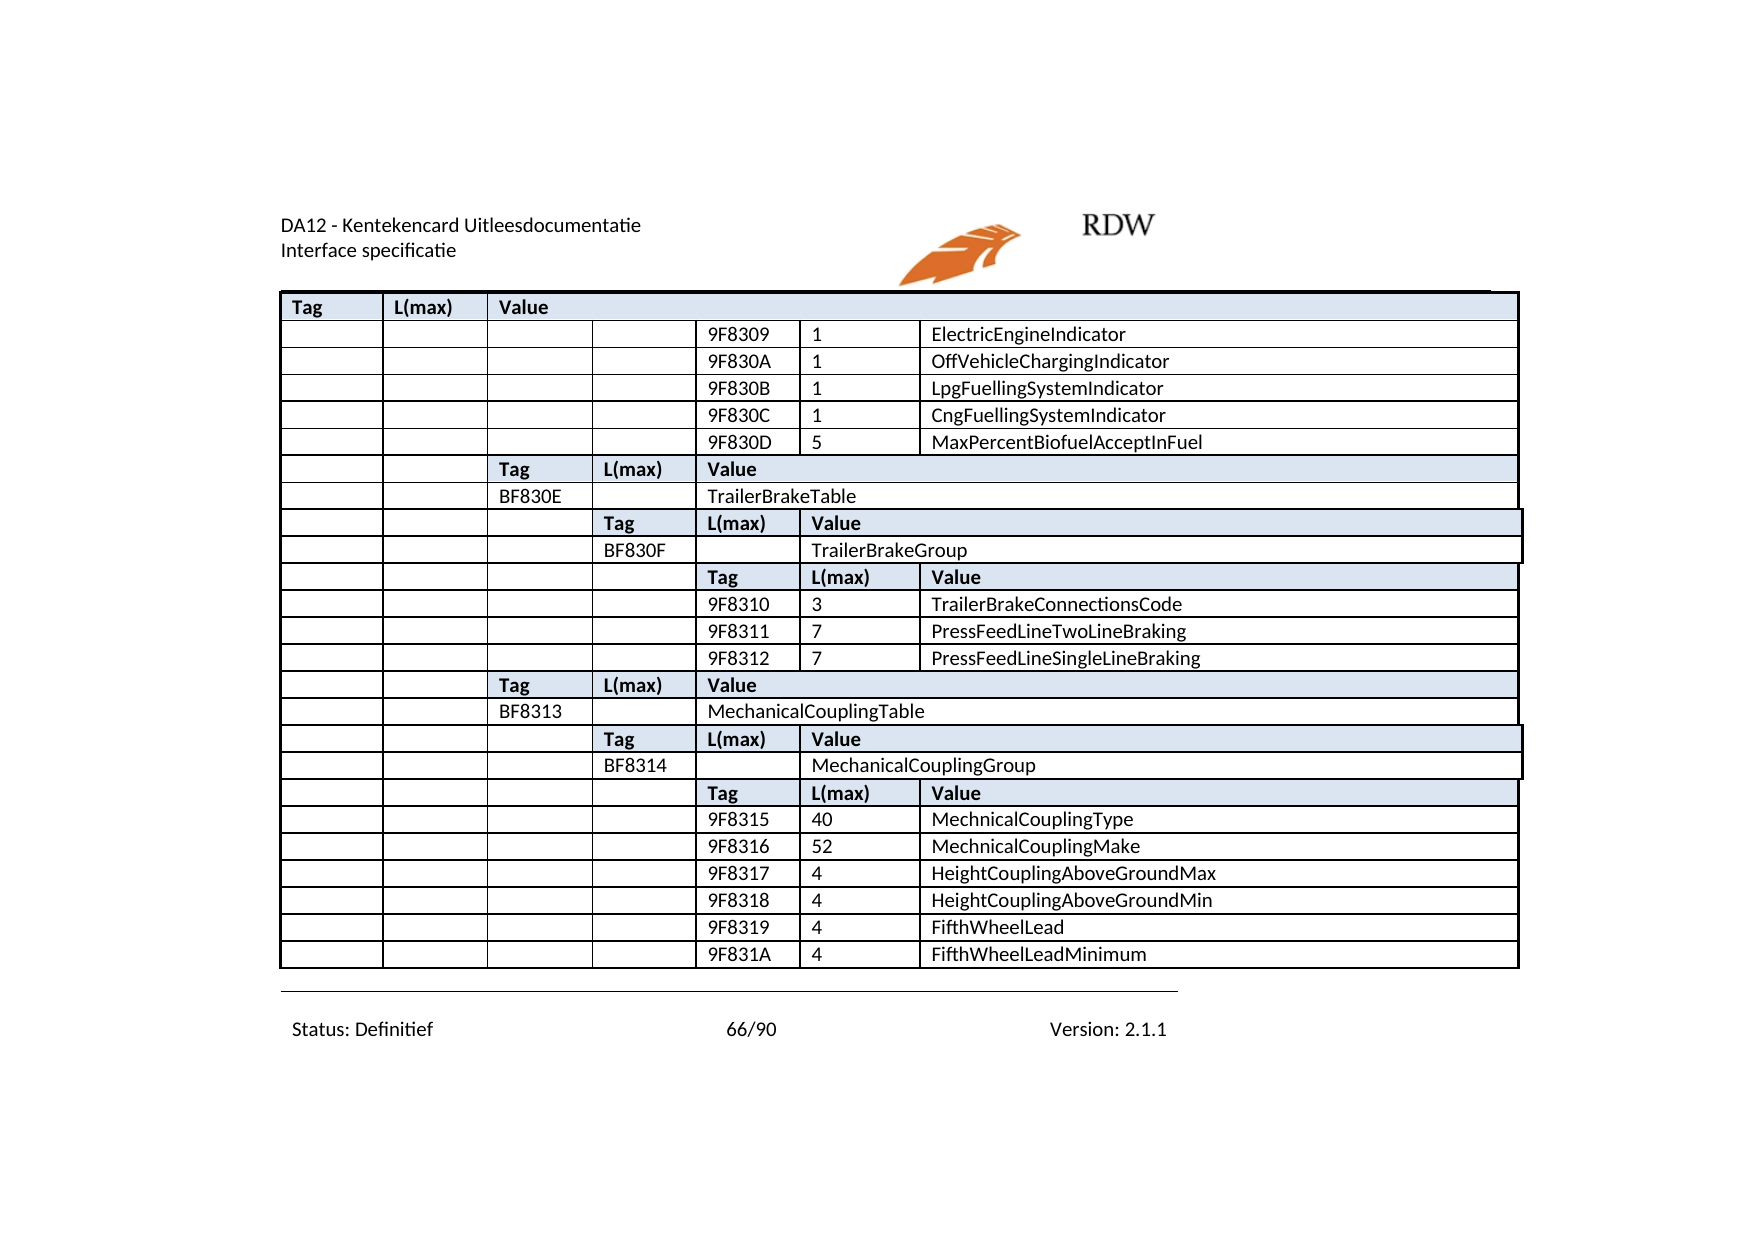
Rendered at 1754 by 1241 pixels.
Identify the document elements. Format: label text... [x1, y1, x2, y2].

table_cell [488, 780, 592, 805]
table_cell 5 [801, 429, 919, 454]
table_cell Value [801, 726, 1521, 751]
table_cell MechnicalCouplingMake [921, 834, 1517, 859]
table_header Value [488, 294, 1517, 319]
table_cell [282, 456, 382, 481]
table_cell [1523, 913, 1528, 940]
table_cell 4 [801, 861, 919, 886]
table_cell [1523, 481, 1528, 508]
table_cell 1 [801, 321, 919, 346]
table_cell [488, 429, 592, 454]
table_cell [282, 645, 382, 670]
table_cell [384, 375, 487, 400]
table_cell [1528, 400, 1533, 427]
table_cell [384, 429, 487, 454]
table_cell [1523, 428, 1528, 454]
table_cell [488, 861, 592, 886]
table_cell [282, 564, 382, 589]
table_cell [488, 888, 592, 913]
table_cell [593, 834, 695, 859]
table_cell MechnicalCouplingType [921, 807, 1517, 832]
table_cell 52 [801, 834, 919, 859]
table_cell [1523, 562, 1528, 589]
table_cell [384, 591, 487, 616]
table_cell [1523, 346, 1528, 373]
table_header [1523, 291, 1528, 319]
table_cell [282, 618, 382, 643]
table_cell [282, 429, 382, 454]
table_cell [384, 564, 487, 589]
table_cell 9F831A [697, 942, 799, 967]
table_cell [488, 834, 592, 859]
table_cell [593, 861, 695, 886]
table_cell 9F830C [697, 402, 799, 427]
table_cell [697, 753, 799, 778]
table_cell [593, 591, 695, 616]
table_cell [1528, 778, 1533, 805]
table_cell [1523, 670, 1528, 697]
table_cell Tag [488, 456, 592, 481]
table_cell [384, 321, 487, 346]
table_header [1528, 291, 1533, 319]
table_cell 9F8317 [697, 861, 799, 886]
table_cell [384, 699, 487, 724]
table_cell [1528, 643, 1533, 670]
table_cell 1 [801, 375, 919, 400]
table_cell [282, 321, 382, 346]
table_cell 40 [801, 807, 919, 832]
table_cell [1523, 940, 1528, 967]
table_cell [384, 807, 487, 832]
table_cell Value [697, 456, 1517, 481]
table_cell [1528, 940, 1533, 967]
table_cell [593, 645, 695, 670]
table_cell [282, 348, 382, 373]
table_cell OffVehicleChargingIndicator [921, 348, 1517, 373]
table_cell 9F8310 [697, 591, 799, 616]
table_cell [384, 402, 487, 427]
table_cell [488, 321, 592, 346]
table_cell BF830E [488, 483, 592, 508]
table_cell [1528, 886, 1533, 913]
table_cell [1528, 913, 1533, 940]
table_cell HeightCouplingAboveGroundMax [921, 861, 1517, 886]
table_cell 9F8315 [697, 807, 799, 832]
table_header Tag [282, 294, 382, 319]
table_cell [593, 321, 695, 346]
table_cell LpgFuellingSystemIndicator [921, 375, 1517, 400]
table_cell TrailerBrakeConnectionsCode [921, 591, 1517, 616]
table_cell 4 [801, 888, 919, 913]
table_cell [488, 915, 592, 940]
table_cell [1528, 346, 1533, 373]
table_cell [384, 753, 487, 778]
table_cell 9F8318 [697, 888, 799, 913]
table_cell [593, 888, 695, 913]
table_cell [282, 807, 382, 832]
table_cell [488, 348, 592, 373]
table_cell [1523, 320, 1528, 346]
table_cell 9F8309 [697, 321, 799, 346]
table_cell [488, 510, 592, 535]
table_cell Value [697, 672, 1517, 697]
table_cell [1528, 374, 1533, 400]
table_cell [1528, 724, 1533, 751]
table_cell L(max) [801, 564, 919, 589]
table_cell [282, 942, 382, 967]
table_cell [1528, 508, 1533, 535]
table_cell [384, 348, 487, 373]
table_cell [282, 483, 382, 508]
table_cell [282, 699, 382, 724]
table_cell [282, 375, 382, 400]
table_cell [384, 483, 487, 508]
table_cell BF830F [593, 537, 695, 562]
table_cell [488, 402, 592, 427]
table_cell [384, 915, 487, 940]
table_cell L(max) [697, 726, 799, 751]
table_cell [282, 753, 382, 778]
table_cell 3 [801, 591, 919, 616]
table_cell [593, 375, 695, 400]
table_cell [282, 591, 382, 616]
table_cell [593, 699, 695, 724]
table_cell [282, 672, 382, 697]
table_cell [1524, 535, 1528, 562]
table_cell [1528, 320, 1533, 346]
table_cell [488, 618, 592, 643]
table_header L(max) [384, 294, 487, 319]
table_cell Tag [697, 564, 799, 589]
table_cell [1523, 886, 1528, 913]
table_cell [384, 888, 487, 913]
table_cell 7 [801, 618, 919, 643]
table_cell [1523, 400, 1528, 427]
table_cell [384, 834, 487, 859]
table_cell [1528, 589, 1533, 616]
table_cell [1528, 697, 1533, 724]
table_cell [282, 726, 382, 751]
table_cell [488, 645, 592, 670]
table_cell 1 [801, 402, 919, 427]
table_cell TrailerBrakeTable [697, 483, 1517, 508]
table_cell [384, 645, 487, 670]
table_cell [1524, 508, 1528, 535]
table_cell [1523, 778, 1528, 805]
table_cell [384, 456, 487, 481]
table_cell CngFuellingSystemIndicator [921, 402, 1517, 427]
table_cell [593, 780, 695, 805]
table_cell 4 [801, 915, 919, 940]
table_cell [1524, 724, 1528, 751]
table_cell [282, 510, 382, 535]
table_cell [1528, 428, 1533, 454]
table_cell HeightCouplingAboveGroundMin [921, 888, 1517, 913]
table_cell [1523, 616, 1528, 643]
table_cell 9F8319 [697, 915, 799, 940]
table_cell BF8313 [488, 699, 592, 724]
table_cell [488, 726, 592, 751]
table_cell [1528, 562, 1533, 589]
table_cell [593, 807, 695, 832]
table_cell [282, 834, 382, 859]
table_cell 9F8311 [697, 618, 799, 643]
table_cell [488, 537, 592, 562]
table_cell FifthWheelLeadMinimum [921, 942, 1517, 967]
table_cell [1528, 454, 1533, 481]
table_cell [1528, 616, 1533, 643]
table_cell [384, 618, 487, 643]
table_cell [1523, 859, 1528, 886]
table_cell [593, 564, 695, 589]
table_cell [384, 726, 487, 751]
table_cell [1528, 670, 1533, 697]
table_cell [1524, 751, 1528, 778]
table_cell [488, 807, 592, 832]
table_cell 9F830A [697, 348, 799, 373]
table_cell TrailerBrakeGroup [801, 537, 1521, 562]
table_cell [282, 780, 382, 805]
table_cell [282, 537, 382, 562]
table_cell [1523, 374, 1528, 400]
table_cell 4 [801, 942, 919, 967]
table_cell [1523, 454, 1528, 481]
table_cell [488, 375, 592, 400]
table_cell 9F830B [697, 375, 799, 400]
table_cell [384, 780, 487, 805]
table_cell BF8314 [593, 753, 695, 778]
table_cell [488, 564, 592, 589]
table_cell L(max) [801, 780, 919, 805]
table_cell [1523, 832, 1528, 859]
table_cell [384, 510, 487, 535]
table_cell [593, 483, 695, 508]
table_cell FifthWheelLead [921, 915, 1517, 940]
table_cell [593, 402, 695, 427]
table_cell [1523, 805, 1528, 832]
table_cell [593, 915, 695, 940]
table_cell [282, 915, 382, 940]
table_cell [1528, 859, 1533, 886]
table_cell MechanicalCouplingTable [697, 699, 1517, 724]
table_cell Tag [593, 510, 695, 535]
table_cell [593, 942, 695, 967]
table_cell [384, 861, 487, 886]
table_cell L(max) [697, 510, 799, 535]
table_cell [488, 942, 592, 967]
table_cell [1528, 805, 1533, 832]
table_cell L(max) [593, 456, 695, 481]
table_cell Tag [697, 780, 799, 805]
table_cell [1523, 589, 1528, 616]
table_cell Value [921, 780, 1517, 805]
table_cell [593, 429, 695, 454]
table_cell [1528, 751, 1533, 778]
table_cell 9F830D [697, 429, 799, 454]
table_cell 9F8316 [697, 834, 799, 859]
table_cell [1528, 535, 1533, 562]
table_cell [1523, 697, 1528, 724]
table_cell [593, 618, 695, 643]
table_cell MechanicalCouplingGroup [801, 753, 1521, 778]
table_cell Tag [593, 726, 695, 751]
table_cell [384, 942, 487, 967]
table_cell [282, 888, 382, 913]
table_cell 9F8312 [697, 645, 799, 670]
table_cell Value [921, 564, 1517, 589]
table_cell Tag [488, 672, 592, 697]
table_cell [282, 861, 382, 886]
table_cell PressFeedLineTwoLineBraking [921, 618, 1517, 643]
table_cell [1528, 832, 1533, 859]
table_cell Value [801, 510, 1521, 535]
table_cell [384, 537, 487, 562]
table_cell [282, 402, 382, 427]
table_cell [593, 348, 695, 373]
table_cell 1 [801, 348, 919, 373]
table_cell PressFeedLineSingleLineBraking [921, 645, 1517, 670]
table_cell [488, 753, 592, 778]
table_cell L(max) [593, 672, 695, 697]
table_cell [1528, 481, 1533, 508]
table_cell [1523, 643, 1528, 670]
table_cell MaxPercentBiofuelAcceptInFuel [921, 429, 1517, 454]
table_cell ElectricEngineIndicator [921, 321, 1517, 346]
table_cell [384, 672, 487, 697]
table_cell [697, 537, 799, 562]
table_cell 7 [801, 645, 919, 670]
table_cell [488, 591, 592, 616]
